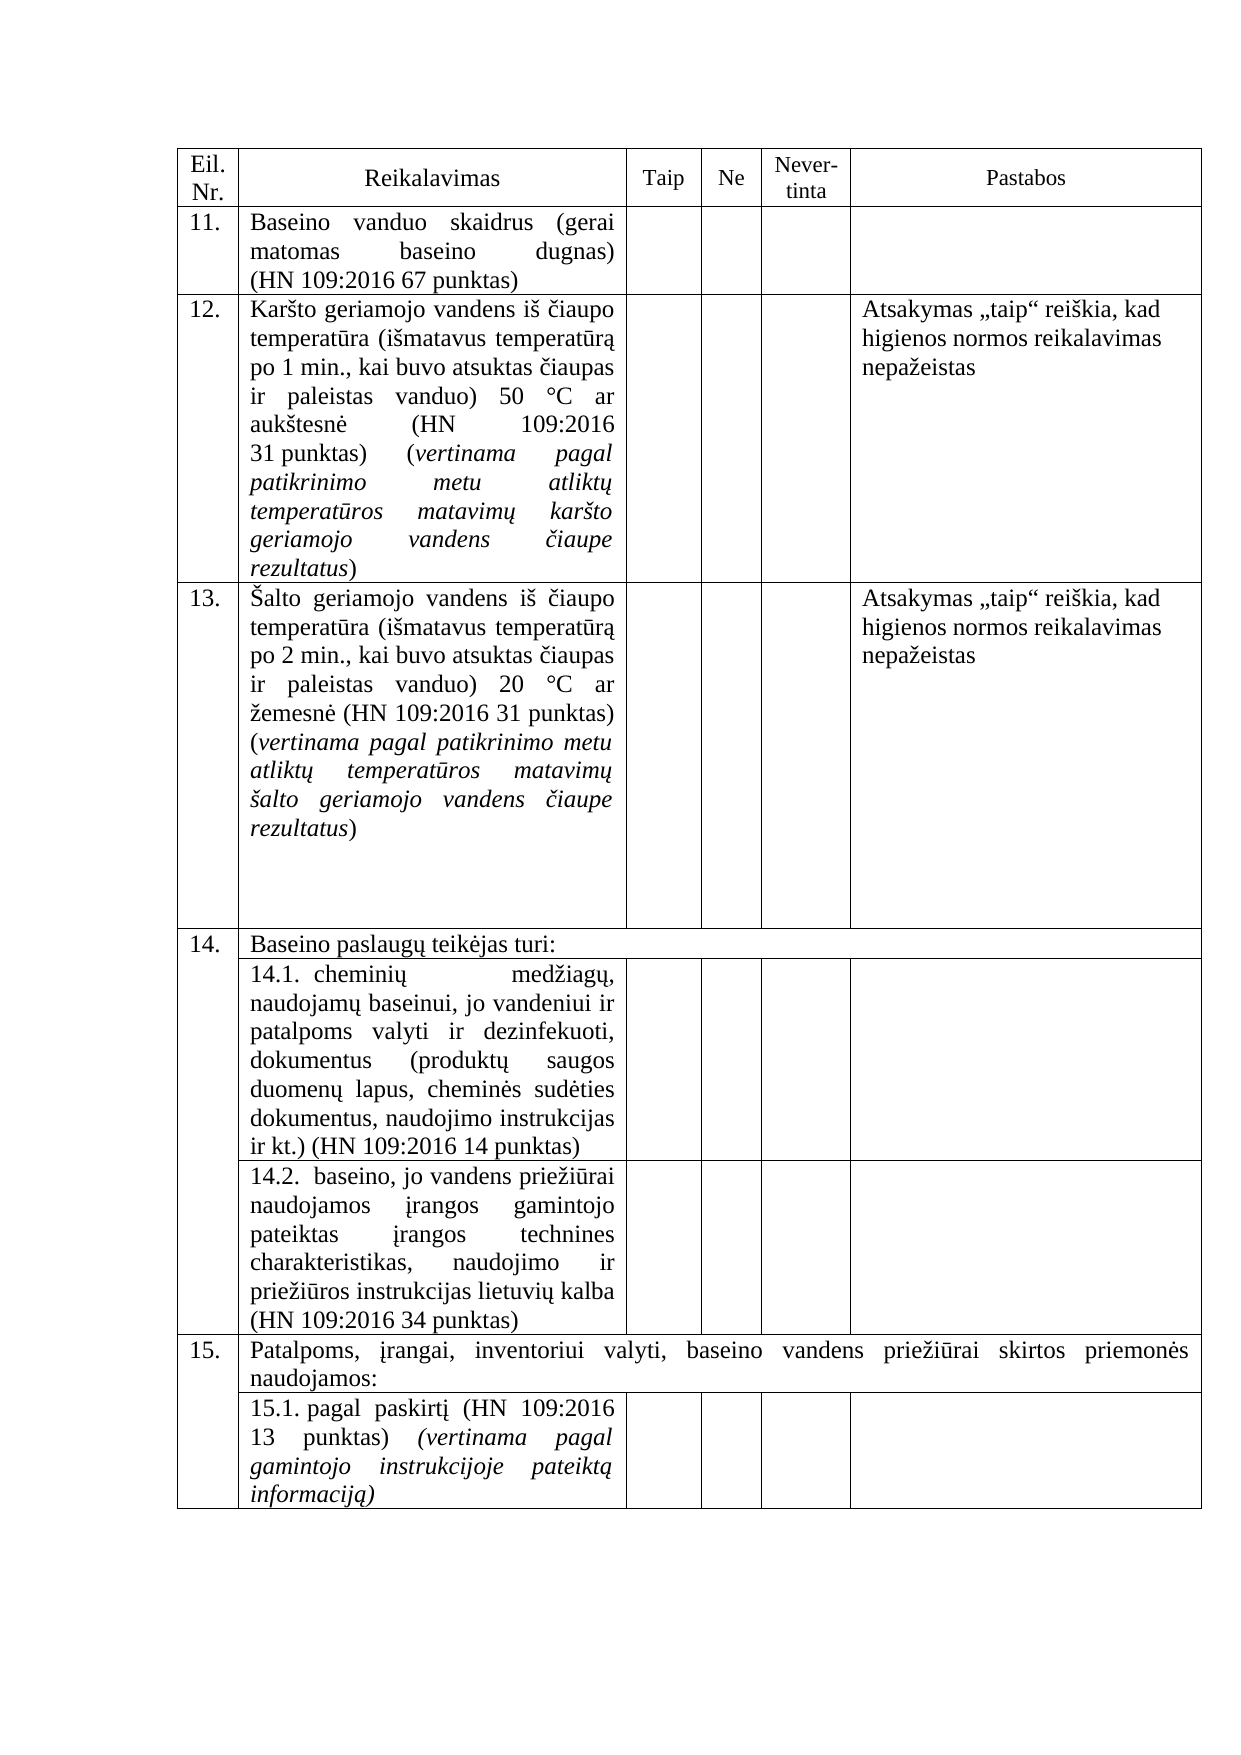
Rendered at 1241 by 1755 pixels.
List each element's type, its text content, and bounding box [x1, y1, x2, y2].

table_cell Šalto geriamojo vandens iš čiaupo temperatūra (išmatavus temperatūrą po 2 min., kai buvo atsuktas čiaupas ir paleistas vanduo) 20 °C ar žemesnė (HN 109:2016 31 punktas) (vertinama pagal patikrinimo metu atliktų temperatūros matavimų šalto geriamojo vandens čiaupe rezultatus) [239, 583, 626, 928]
table_cell 15. [178, 1335, 238, 1508]
table_header Ne [702, 149, 761, 206]
table_header Pastabos [851, 149, 1201, 206]
table_cell [627, 207, 701, 293]
table_cell Baseino vanduo skaidrus (gerai matomas baseino dugnas) (HN 109:2016 67 punktas) [239, 207, 626, 293]
table_cell Baseino paslaugų teikėjas turi: [239, 929, 1201, 958]
table_cell [702, 295, 761, 582]
table_cell [702, 207, 761, 293]
table_cell [702, 583, 761, 928]
table_cell [851, 1161, 1201, 1334]
table_cell [762, 295, 850, 582]
table_cell [762, 959, 850, 1160]
table_cell 14. [178, 929, 238, 1334]
table_header Never- tinta [762, 149, 850, 206]
table_cell [762, 1161, 850, 1334]
table_cell 11. [178, 207, 238, 293]
table_cell [762, 207, 850, 293]
table_cell [851, 959, 1201, 1160]
table_cell 14.2. baseino, jo vandens priežiūrai naudojamos įrangos gamintojo pateiktas įrangos technines charakteristikas, naudojimo ir priežiūros instrukcijas lietuvių kalba (HN 109:2016 34 punktas) [239, 1161, 626, 1334]
table_header Reikalavimas [239, 149, 626, 206]
table_cell [702, 959, 761, 1160]
table_cell 14.1. cheminių medžiagų, naudojamų baseinui, jo vandeniui ir patalpoms valyti ir dezinfekuoti, dokumentus (produktų saugos duomenų lapus, cheminės sudėties dokumentus, naudojimo instrukcijas ir kt.) (HN 109:2016 14 punktas) [239, 959, 626, 1160]
table_cell [627, 959, 701, 1160]
table_cell [851, 1393, 1201, 1508]
table_cell [851, 207, 1201, 293]
table_cell Patalpoms, įrangai, inventoriui valyti, baseino vandens priežiūrai skirtos priemonės naudojamos: [239, 1335, 1201, 1392]
table_header Taip [627, 149, 701, 206]
table_cell Atsakymas „taip“ reiškia, kad higienos normos reikalavimas nepažeistas [851, 583, 1201, 928]
table_cell 12. [178, 295, 238, 582]
table_cell [627, 295, 701, 582]
table_cell Karšto geriamojo vandens iš čiaupo temperatūra (išmatavus temperatūrą po 1 min., kai buvo atsuktas čiaupas ir paleistas vanduo) 50 °C ar aukštesnė (HN 109:2016 31 punktas) (vertinama pagal patikrinimo metu atliktų temperatūros matavimų karšto geriamojo vandens čiaupe rezultatus) [239, 295, 626, 582]
table_cell [702, 1393, 761, 1508]
table_cell Atsakymas „taip“ reiškia, kad higienos normos reikalavimas nepažeistas [851, 295, 1201, 582]
table_cell [762, 583, 850, 928]
table_cell [702, 1161, 761, 1334]
table_cell 15.1. pagal paskirtį (HN 109:2016 13 punktas) (vertinama pagal gamintojo instrukcijoje pateiktą informaciją) [239, 1393, 626, 1508]
table_cell [627, 1161, 701, 1334]
table_cell [627, 583, 701, 928]
table_cell [762, 1393, 850, 1508]
table_header Eil. Nr. [178, 149, 238, 206]
table_cell [627, 1393, 701, 1508]
table_cell 13. [178, 583, 238, 928]
